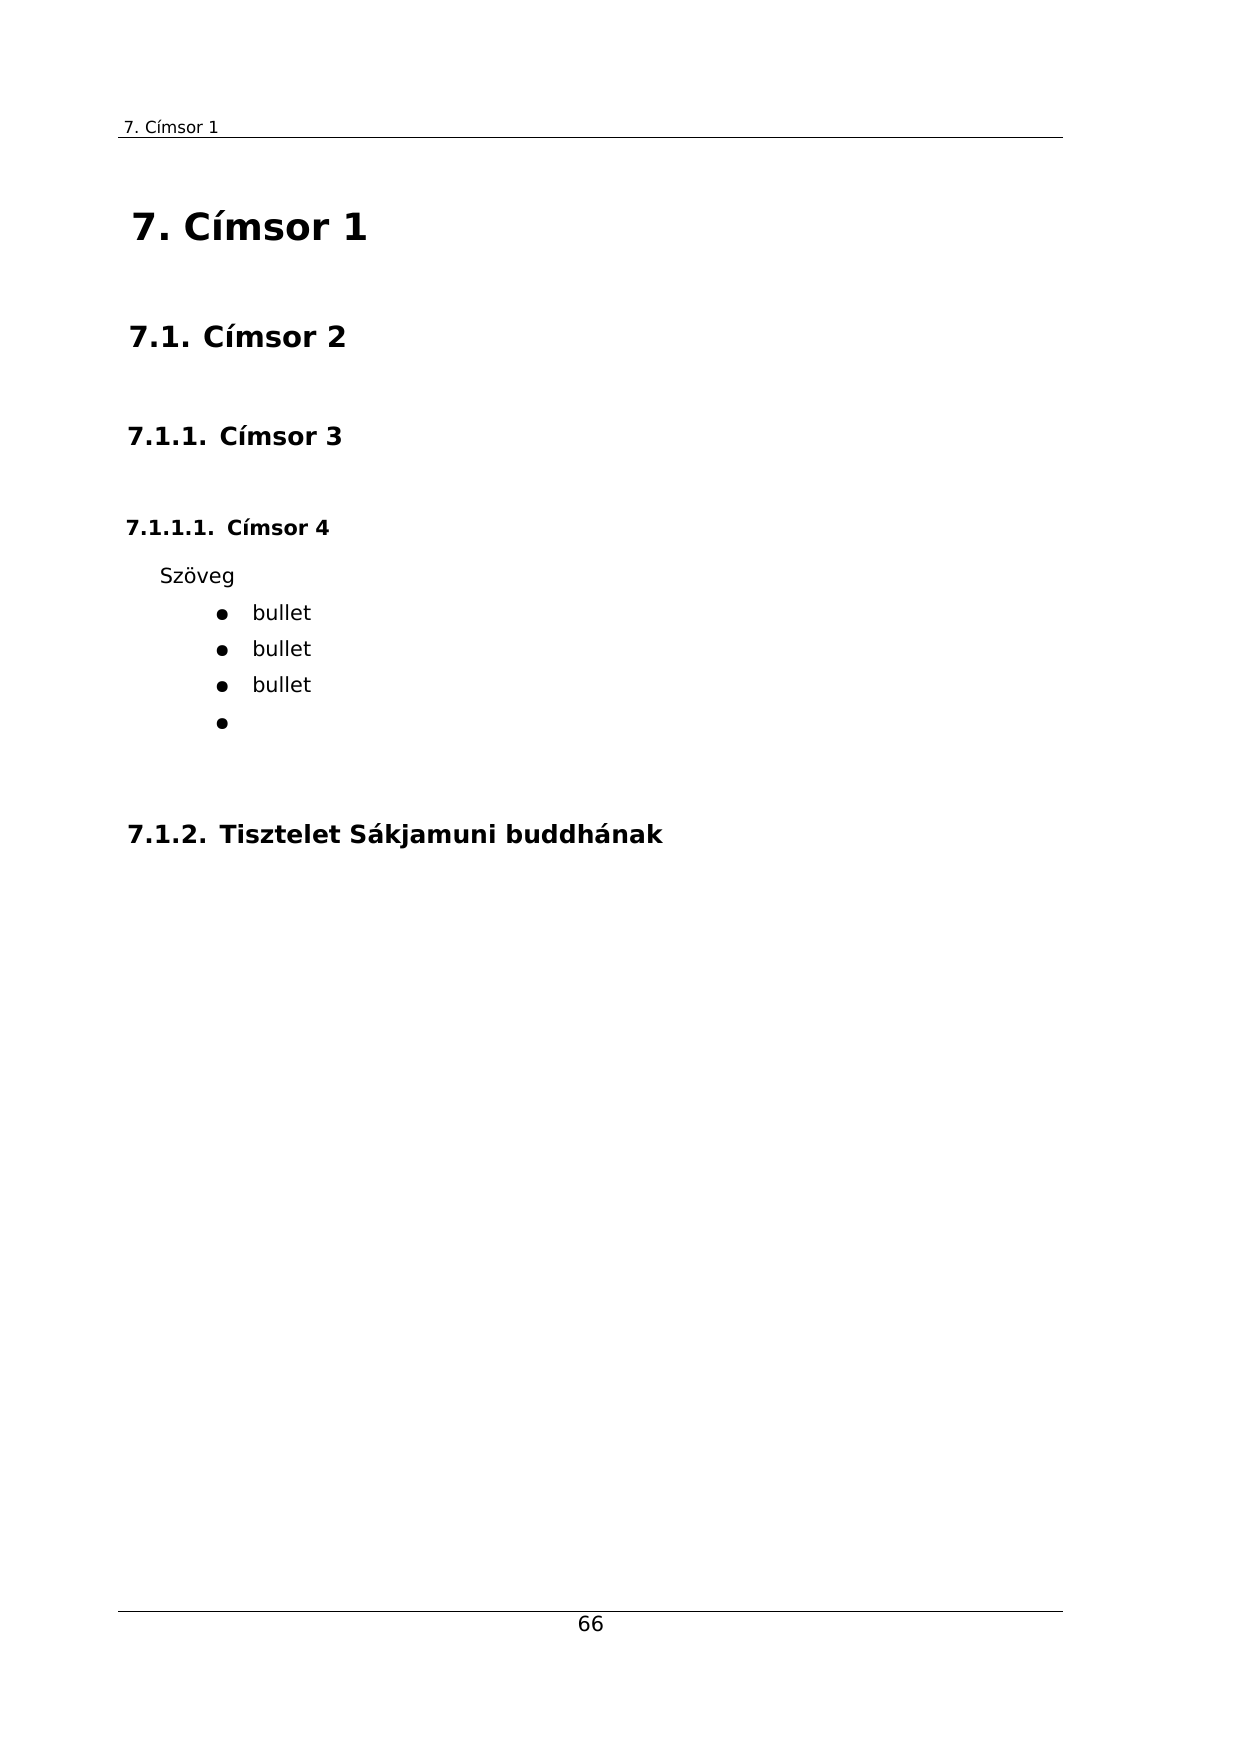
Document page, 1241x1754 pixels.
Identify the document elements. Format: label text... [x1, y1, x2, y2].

subtitle Tisztelet Sákjamuni buddhának [118, 820, 1063, 849]
text Szöveg [118, 564, 1063, 589]
subtitle Címsor 2 [118, 321, 1063, 355]
subtitle Címsor 1 [118, 205, 1063, 249]
list bullet [214, 601, 1063, 625]
subtitle Címsor 4 [118, 516, 1063, 540]
list bullet [214, 637, 1063, 661]
subtitle Címsor 3 [118, 422, 1063, 451]
list bullet [214, 673, 1063, 698]
